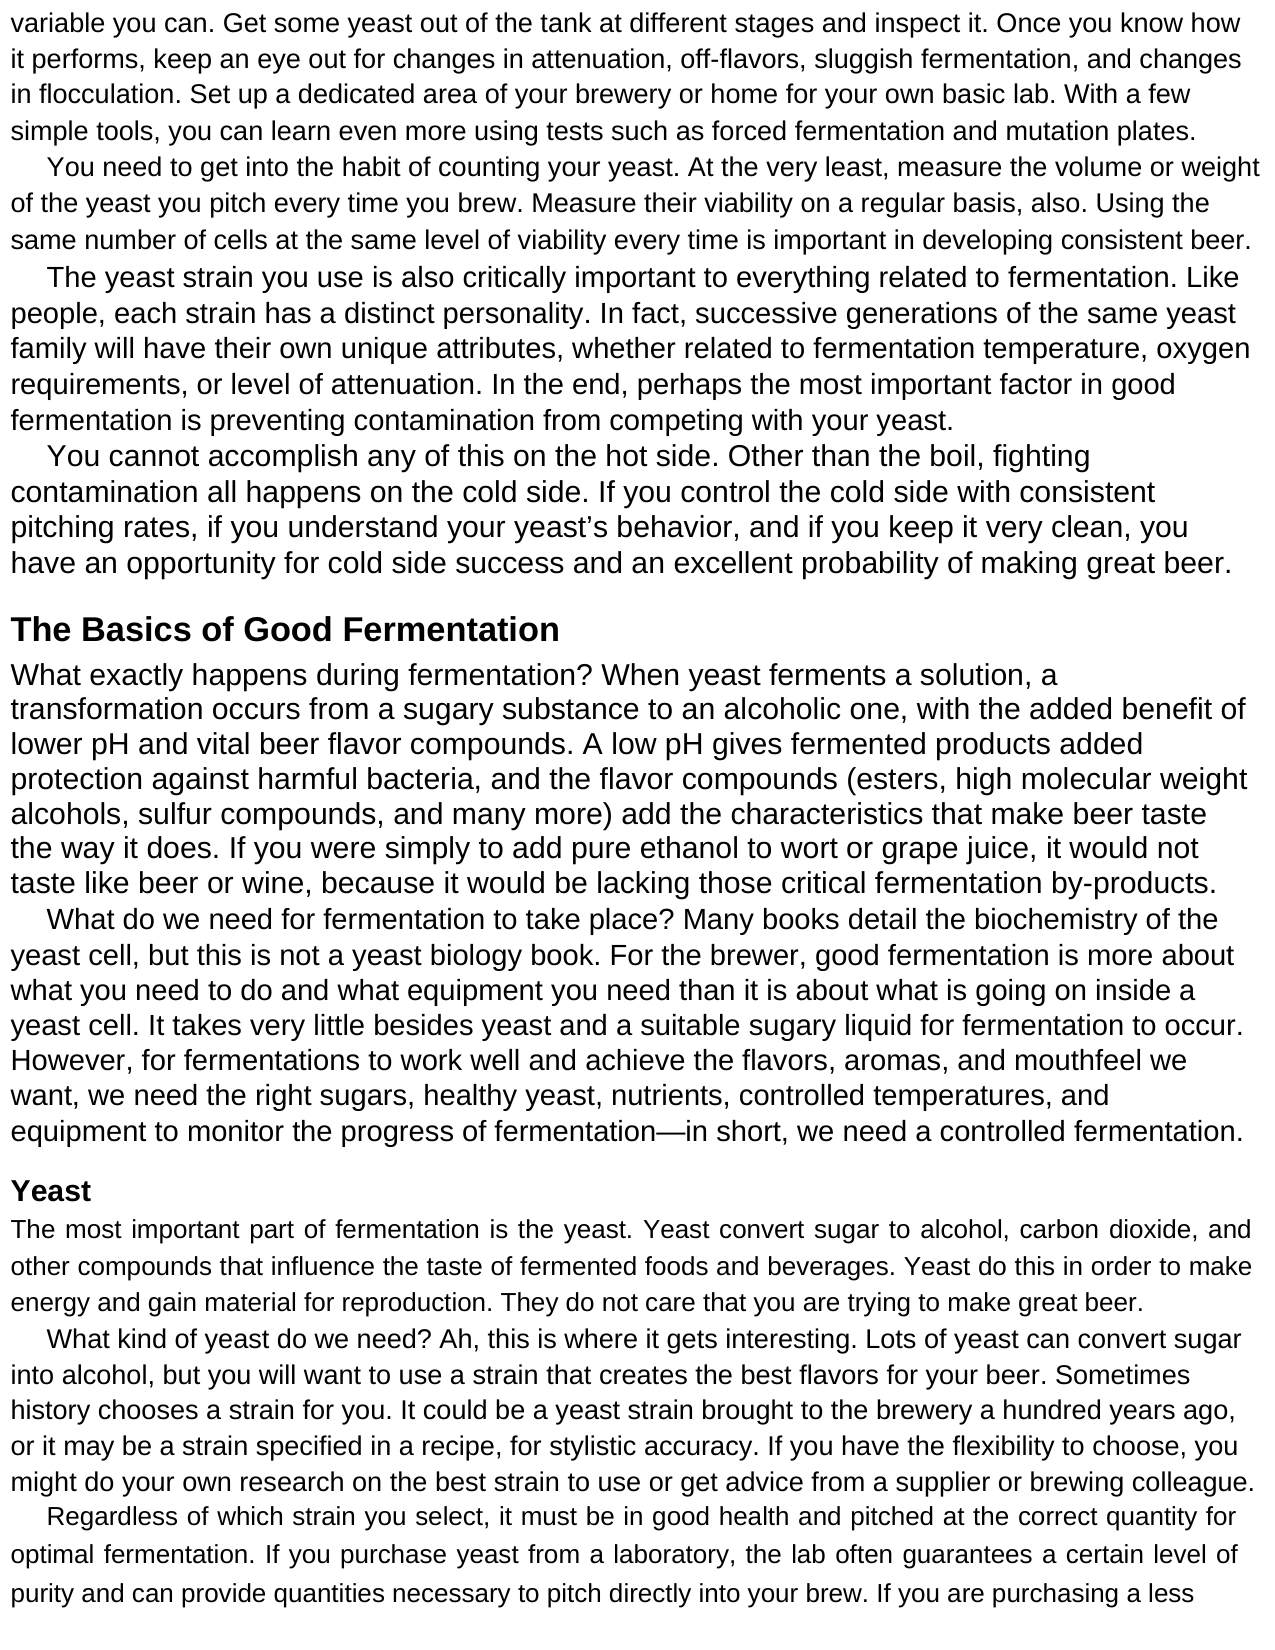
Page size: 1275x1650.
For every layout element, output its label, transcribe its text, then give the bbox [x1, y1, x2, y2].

text What exactly happens during fermentation? When yeast ferments a solution, a transformation occurs from a sugary substance to an alcoholic one, with the added benefit of lower pH and vital beer flavor compounds. A low pH gives fermented products added protection against harmful bacteria, and the flavor compounds (esters, high molecular weight alcohols, sulfur compounds, and many more) add the characteristics that make beer taste the way it does. If you were simply to add pure ethanol to wort or grape juice, it would not taste like beer or wine, because it would be lacking those critical fermentation by-products. [10, 657, 1256, 900]
text Yeast [10, 1173, 1264, 1208]
text You cannot accomplish any of this on the hot side. Other than the boil, fighting contamination all happens on the cold side. If you control the cold side with consistent pitching rates, if you understand your yeast’s behavior, and if you keep it very clean, you have an opportunity for cold side success and an excellent probability of making great beer. [10, 438, 1262, 579]
text You need to get into the habit of counting your yeast. At the very least, measure the volume or weight of the yeast you pitch every time you brew. Measure their viability on a regular basis, also. Using the same number of cells at the same level of viability every time is important in developing consistent beer. [10, 151, 1264, 255]
text The most important part of fermentation is the yeast. Yeast convert sugar to alcohol, carbon dioxide, and other compounds that influence the taste of fermented foods and beverages. Yeast do this in order to make energy and gain material for reproduction. They do not care that you are trying to make great beer. [10, 1214, 1254, 1317]
text The yeast strain you use is also critically important to everything related to fermentation. Like people, each strain has a distinct personality. In fact, successive generations of the same yeast family will have their own unique attributes, whether related to fermentation temperature, oxygen requirements, or level of attenuation. In the end, perhaps the most important factor in good fermentation is preventing contamination from competing with your yeast. [10, 260, 1262, 436]
text variable you can. Get some yeast out of the tank at different stages and inspect it. Once you know how it performs, keep an eye out for changes in attenuation, off-flavors, sluggish fermentation, and changes in flocculation. Set up a dedicated area of your brewery or home for your own basic lab. With a few simple tools, you can learn even more using tests such as forced fermentation and mutation plates. [10, 7, 1250, 146]
text What do we need for fermentation to take place? Many books detail the biochemistry of the yeast cell, but this is not a yeast biology book. For the brewer, good fermentation is more about what you need to do and what equipment you need than it is about what is going on inside a yeast cell. It takes very little besides yeast and a suitable sugary liquid for fermentation to occur. However, for fermentations to work well and achieve the flavors, aromas, and mouthfeel we want, we need the right sugars, healthy yeast, nutrients, controlled temperatures, and equipment to monitor the progress of fermentation—in short, we need a controlled fermentation. [10, 902, 1252, 1147]
text Regardless of which strain you select, it must be in good health and pitched at the correct quantity for optimal fermentation. If you purchase yeast from a laboratory, the lab often guarantees a certain level of purity and can provide quantities necessary to pitch directly into your brew. If you are purchasing a less [10, 1501, 1239, 1608]
text What kind of yeast do we need? Ah, this is where it gets interesting. Lots of yeast can convert sugar into alcohol, but you will want to use a strain that creates the best flavors for your beer. Sometimes history chooses a strain for you. It could be a yeast strain brought to the brewery a hundred years ago, or it may be a strain specified in a recipe, for stylistic accuracy. If you have the flexibility to choose, you might do your own research on the best strain to use or get advice from a supplier or brewing colleague. [10, 1323, 1264, 1497]
text The Basics of Good Fermentation [10, 609, 1264, 649]
